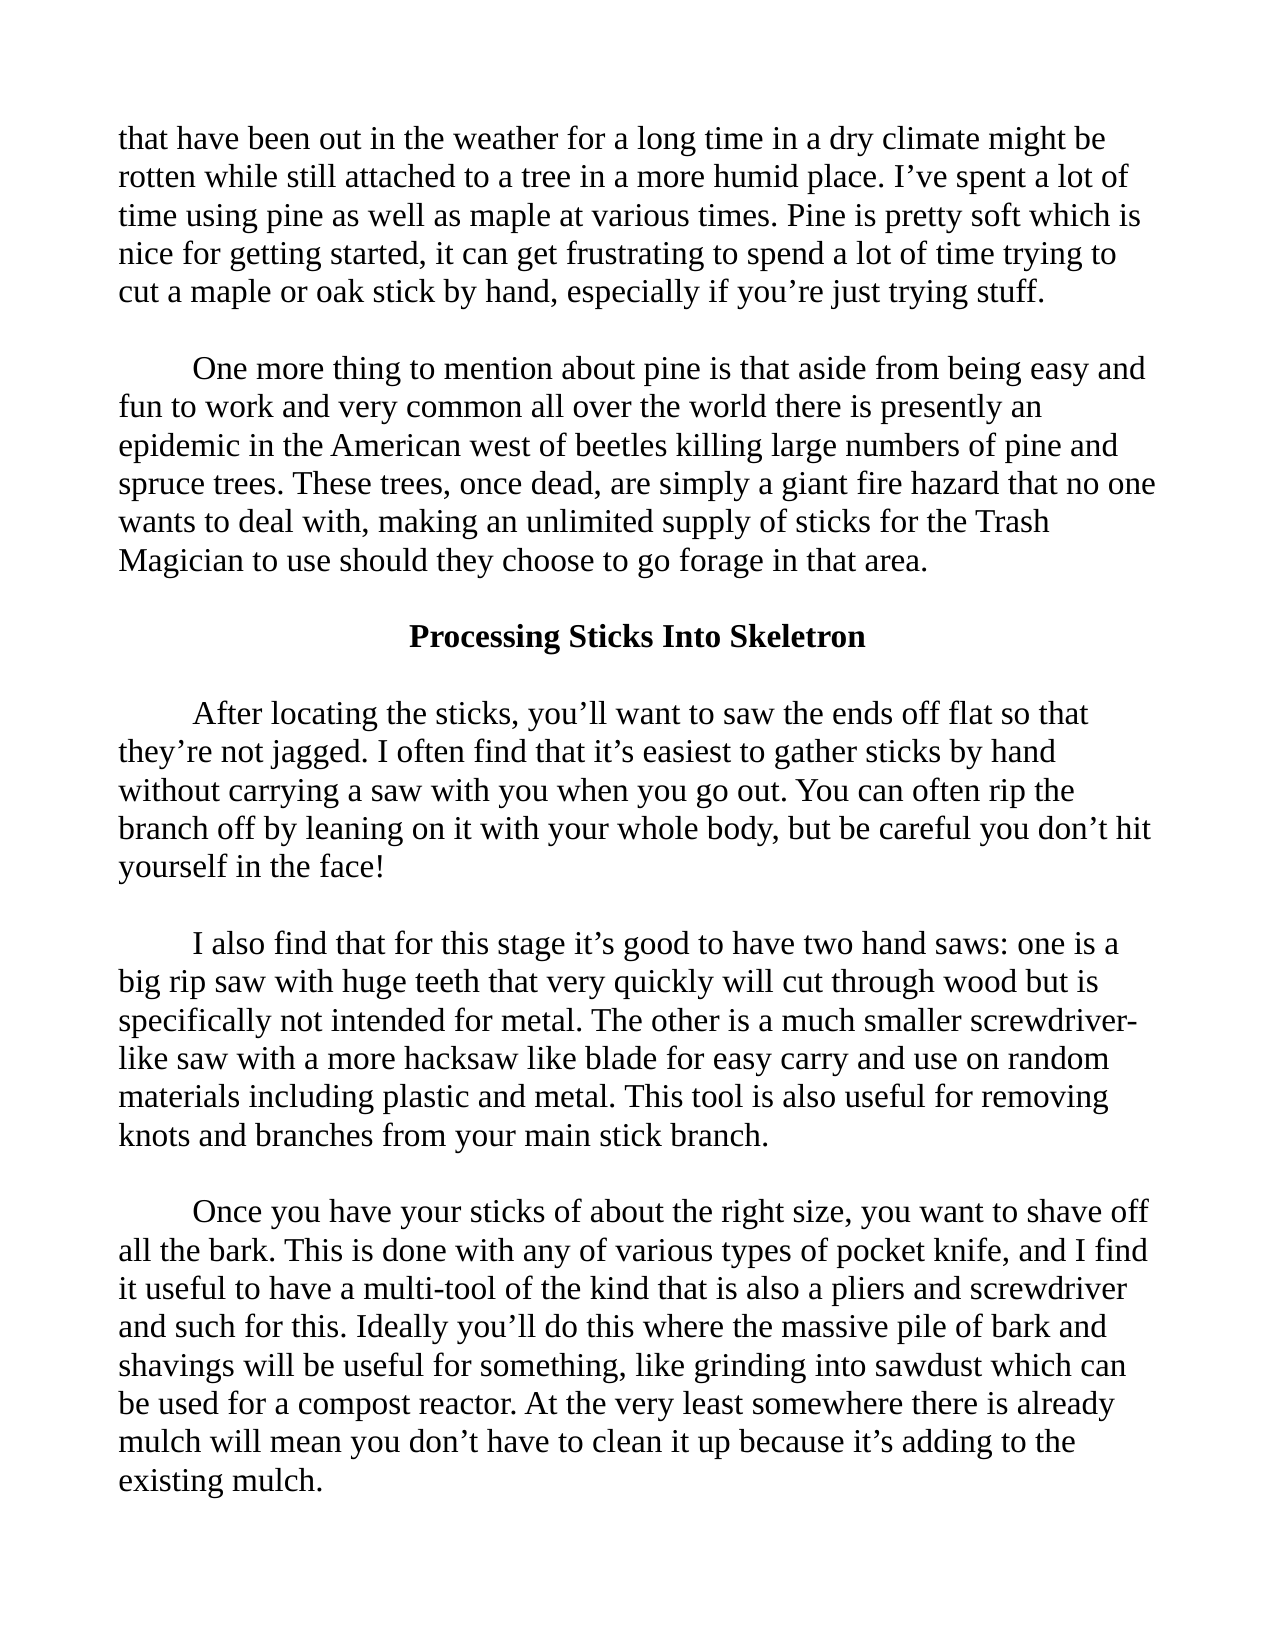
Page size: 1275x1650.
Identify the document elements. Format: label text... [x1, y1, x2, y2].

text Processing Sticks Into Skeletron [118, 616, 1157, 655]
text One more thing to mention about pine is that aside from being easy and fun to work and very common all over the world there is presently an epidemic in the American west of beetles killing large numbers of pine and spruce trees. These trees, once dead, are simply a giant fire hazard that no one wants to deal with, making an unlimited supply of sticks for the Trash Magician to use should they choose to go forage in that area. [118, 348, 1157, 578]
text After locating the sticks, you’ll want to saw the ends off flat so that they’re not jagged. I often find that it’s easiest to gather sticks by hand without carrying a saw with you when you go out. You can often rip the branch off by leaning on it with your whole body, but be careful you don’t hit yourself in the face! [118, 693, 1157, 885]
text that have been out in the weather for a long time in a dry climate might be rotten while still attached to a tree in a more humid place. I’ve spent a lot of time using pine as well as maple at various times. Pine is pretty soft which is nice for getting started, it can get frustrating to spend a lot of time trying to cut a maple or oak stick by hand, especially if you’re just trying stuff. [118, 118, 1157, 310]
text Once you have your sticks of about the right size, you want to shave off all the bark. This is done with any of various types of pocket knife, and I find it useful to have a multi-tool of the kind that is also a pliers and screwdriver and such for this. Ideally you’ll do this where the massive pile of bark and shavings will be useful for something, like grinding into sawdust which can be used for a compost reactor. At the very least somewhere there is already mulch will mean you don’t have to clean it up because it’s adding to the existing mulch. [118, 1191, 1157, 1498]
text I also find that for this stage it’s good to have two hand saws: one is a big rip saw with huge teeth that very quickly will cut through wood but is specifically not intended for metal. The other is a much smaller screwdriver-like saw with a more hacksaw like blade for easy carry and use on random materials including plastic and metal. This tool is also useful for removing knots and branches from your main stick branch. [118, 923, 1157, 1153]
